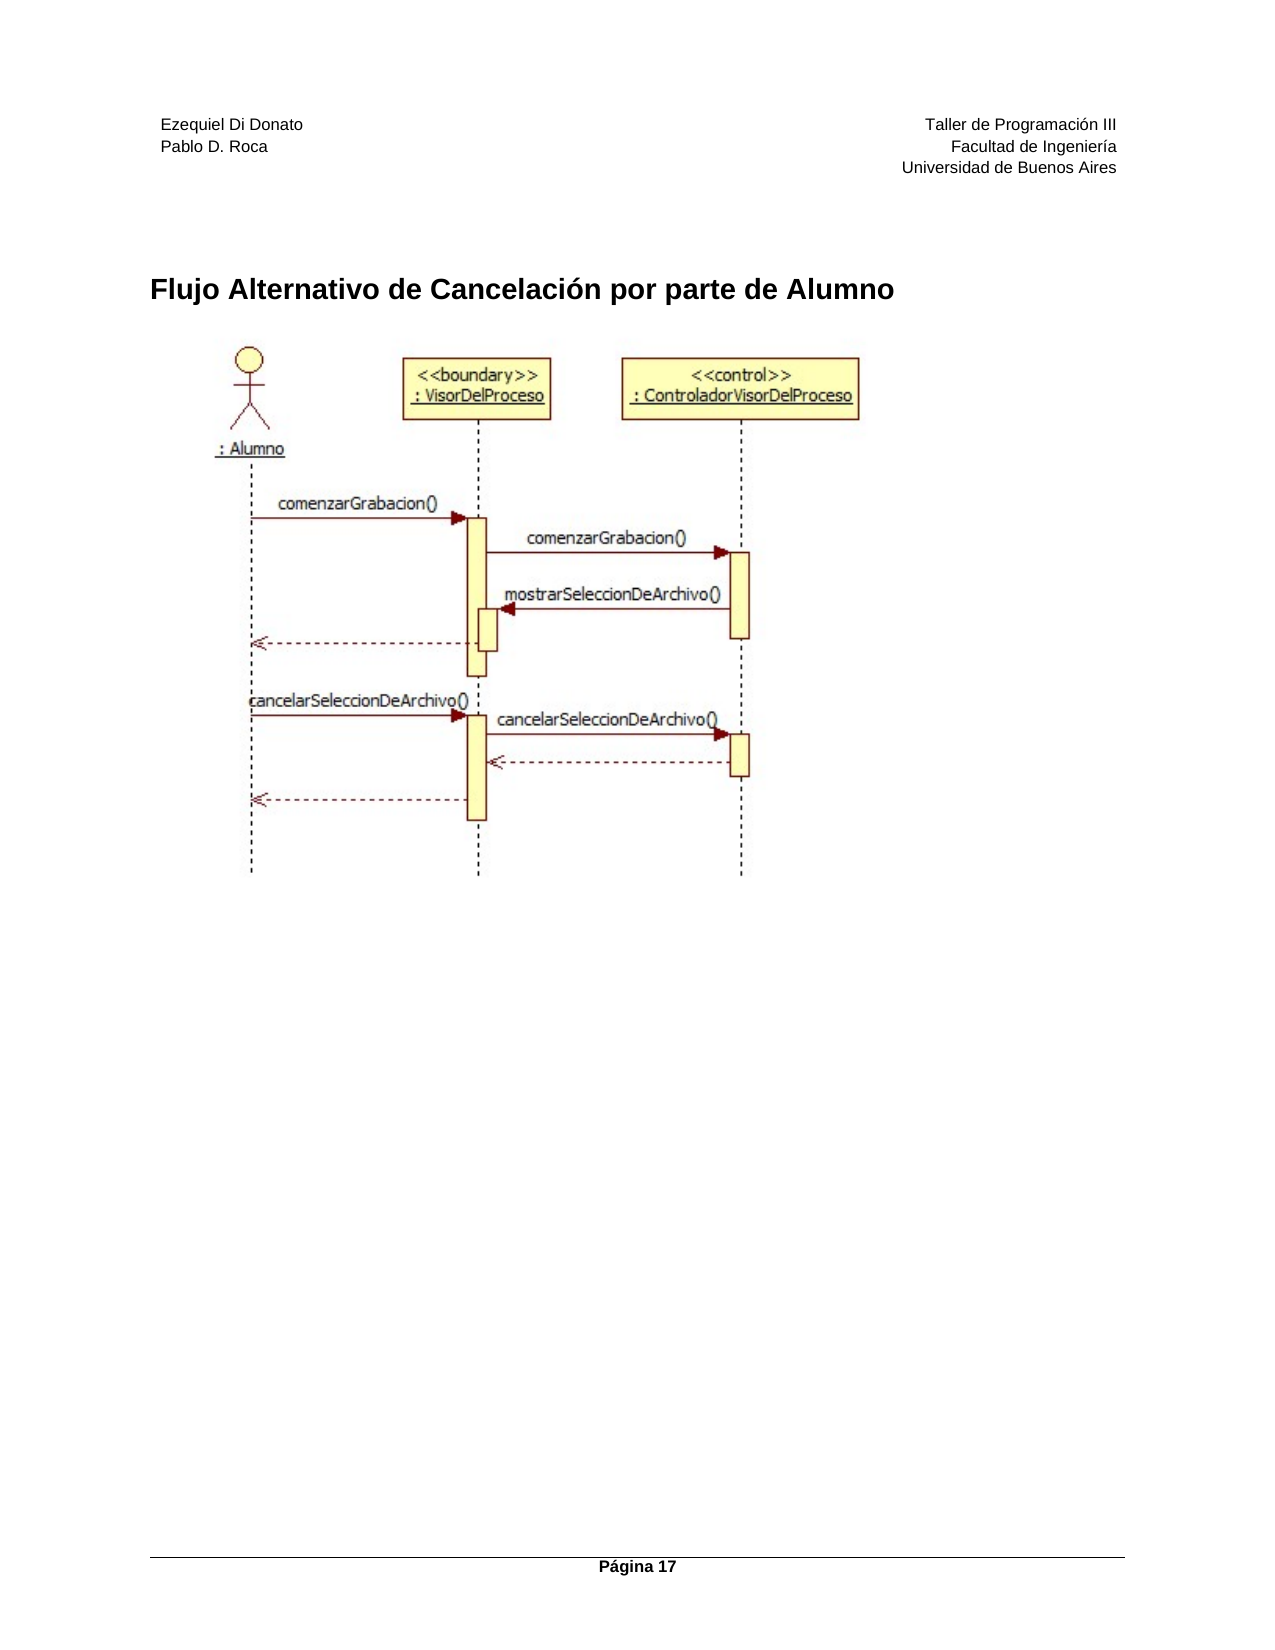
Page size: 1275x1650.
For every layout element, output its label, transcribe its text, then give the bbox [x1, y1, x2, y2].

subtitle Flujo Alternativo de Cancelación por parte de Alumno [150, 273, 1125, 305]
picture [165, 315, 891, 909]
